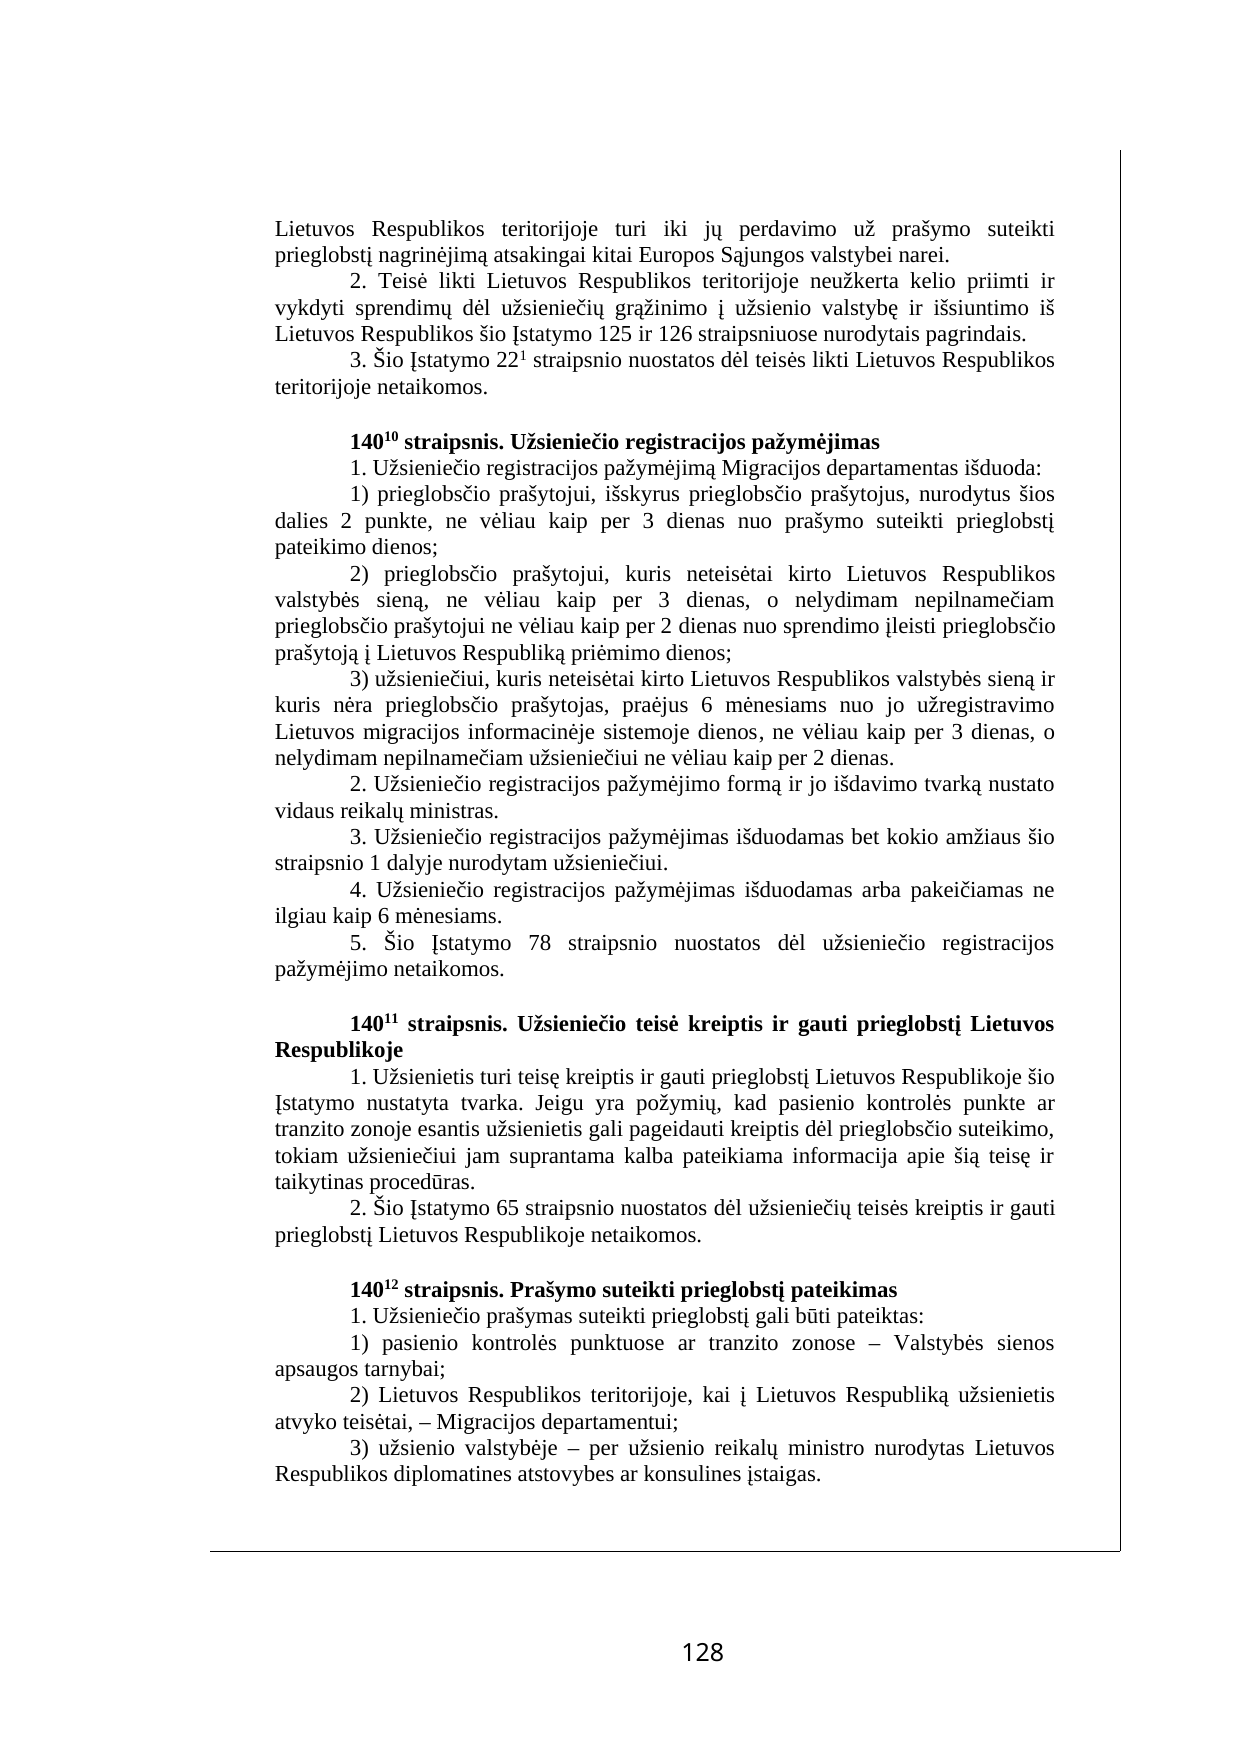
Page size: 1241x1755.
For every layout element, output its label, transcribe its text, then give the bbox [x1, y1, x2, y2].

text 3. Šio Įstatymo 221 straipsnio nuostatos dėl teisės likti Lietuvos Respublikos teritorijoje netaikomos. [210, 346, 1120, 399]
text 14010 straipsnis. Užsieniečio registracijos pažymėjimas [210, 428, 1120, 454]
text 3) užsienio valstybėje – per užsienio reikalų ministro nurodytas Lietuvos Respublikos diplomatines atstovybes ar konsulines įstaigas. [210, 1434, 1120, 1551]
text 1. Užsienietis turi teisę kreiptis ir gauti prieglobstį Lietuvos Respublikoje šio Įstatymo nustatyta tvarka. Jeigu yra požymių, kad pasienio kontrolės punkte ar tranzito zonoje esantis užsienietis gali pageidauti kreiptis dėl prieglobsčio suteikimo, tokiam užsieniečiui jam suprantama kalba pateikiama informacija apie šią teisę ir taikytinas procedūras. [210, 1063, 1120, 1194]
text Lietuvos Respublikos teritorijoje turi iki jų perdavimo už prašymo suteikti prieglobstį nagrinėjimą atsakingai kitai Europos Sąjungos valstybei narei. [210, 150, 1120, 267]
text 1. Užsieniečio prašymas suteikti prieglobstį gali būti pateiktas: [210, 1302, 1120, 1329]
text 14012 straipsnis. Prašymo suteikti prieglobstį pateikimas [210, 1276, 1120, 1302]
text 2) prieglobsčio prašytojui, kuris neteisėtai kirto Lietuvos Respublikos valstybės sieną, ne vėliau kaip per 3 dienas, o nelydimam nepilnamečiam prieglobsčio prašytojui ne vėliau kaip per 2 dienas nuo sprendimo įleisti prieglobsčio prašytoją į Lietuvos Respubliką priėmimo dienos; [210, 559, 1120, 665]
text 1) pasienio kontrolės punktuose ar tranzito zonose – Valstybės sienos apsaugos tarnybai; [210, 1329, 1120, 1381]
text 2. Užsieniečio registracijos pažymėjimo formą ir jo išdavimo tvarką nustato vidaus reikalų ministras. [210, 770, 1120, 823]
text 14011 straipsnis. Užsieniečio teisė kreiptis ir gauti prieglobstį Lietuvos Respublikoje [210, 1010, 1120, 1063]
text 2. Šio Įstatymo 65 straipsnio nuostatos dėl užsieniečių teisės kreiptis ir gauti prieglobstį Lietuvos Respublikoje netaikomos. [210, 1194, 1120, 1247]
text 2) Lietuvos Respublikos teritorijoje, kai į Lietuvos Respubliką užsienietis atvyko teisėtai, – Migracijos departamentui; [210, 1381, 1120, 1434]
text 2. Teisė likti Lietuvos Respublikos teritorijoje neužkerta kelio priimti ir vykdyti sprendimų dėl užsieniečių grąžinimo į užsienio valstybę ir išsiuntimo iš Lietuvos Respublikos šio Įstatymo 125 ir 126 straipsniuose nurodytais pagrindais. [210, 267, 1120, 346]
text 3. Užsieniečio registracijos pažymėjimas išduodamas bet kokio amžiaus šio straipsnio 1 dalyje nurodytam užsieniečiui. [210, 823, 1120, 876]
text 1. Užsieniečio registracijos pažymėjimą Migracijos departamentas išduoda: [210, 454, 1120, 481]
text 1) prieglobsčio prašytojui, išskyrus prieglobsčio prašytojus, nurodytus šios dalies 2 punkte, ne vėliau kaip per 3 dienas nuo prašymo suteikti prieglobstį pateikimo dienos; [210, 481, 1120, 559]
text 4. Užsieniečio registracijos pažymėjimas išduodamas arba pakeičiamas ne ilgiau kaip 6 mėnesiams. [210, 876, 1120, 928]
text 5. Šio Įstatymo 78 straipsnio nuostatos dėl užsieniečio registracijos pažymėjimo netaikomos. [210, 928, 1120, 981]
text 3) užsieniečiui, kuris neteisėtai kirto Lietuvos Respublikos valstybės sieną ir kuris nėra prieglobsčio prašytojas, praėjus 6 mėnesiams nuo jo užregistravimo Lietuvos migracijos informacinėje sistemoje dienos, ne vėliau kaip per 3 dienas, o nelydimam nepilnamečiam užsieniečiui ne vėliau kaip per 2 dienas. [210, 665, 1120, 770]
